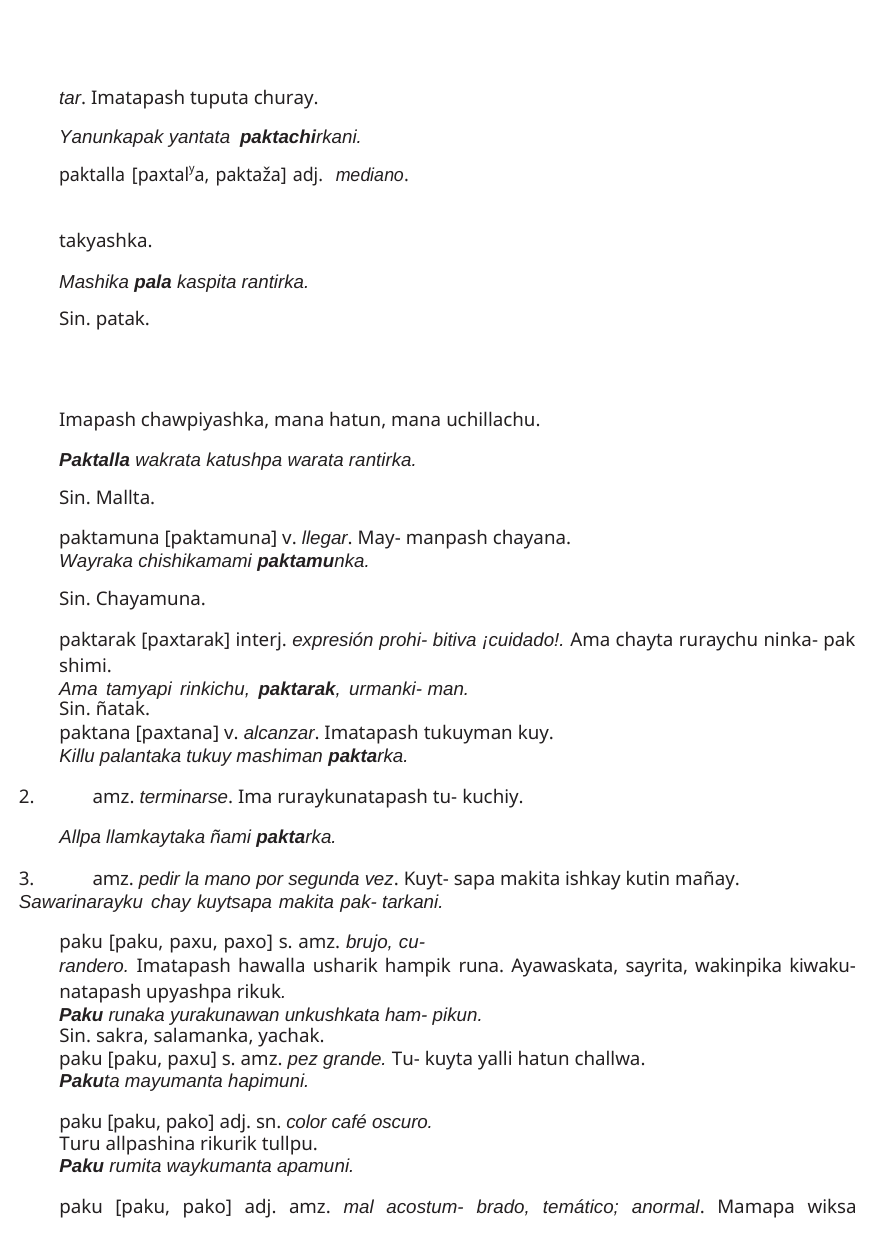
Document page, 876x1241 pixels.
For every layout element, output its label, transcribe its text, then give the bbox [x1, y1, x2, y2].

text Paktalla wakrata katushpa warata rantirka. [59, 449, 856, 470]
text Yanunkapak yantata paktachirkani. [59, 127, 856, 148]
text Turu allpashina rikurik tullpu. [59, 1134, 856, 1155]
text Allpa llamkaytaka ñami paktarka. [59, 826, 856, 848]
text Sin. sakra, salamanka, yachak. [59, 1026, 856, 1046]
text paktalla [paxtalya, paktaža] adj. mediano. [59, 164, 856, 186]
text Wayraka chishikamami paktamunka. [59, 550, 856, 572]
text Mashika pala kaspita rantirka. [59, 271, 856, 292]
list amz. pedir la mano por segunda vez. Kuyt- sapa makita ishkay kutin mañay. Sawarinarayku chay kuytsapa makita pak- tarkani. [19, 865, 856, 913]
text Paku rumita waykumanta apamuni. [59, 1156, 856, 1176]
text Sin. Chayamuna. [59, 589, 856, 610]
text paku [paku, paxu, paxo] s. amz. brujo, cu- [59, 929, 856, 953]
text Sin. patak. [59, 310, 856, 329]
text randero. Imatapash hawalla usharik hampik runa. Ayawaskata, sayrita, wakinpika kiwaku- natapash upyashpa rikuk. [59, 953, 856, 1004]
text paktamuna [paktamuna] v. llegar. May- manpash chayana. [59, 525, 856, 549]
text paktarak [paxtarak] interj. expresión prohi- bitiva ¡cuidado!. Ama chayta ruraychu ninka- pak shimi. [59, 627, 856, 678]
text paku [paku, paxu] s. amz. pez grande. Tu- kuyta yalli hatun challwa. [59, 1046, 856, 1071]
list amz. terminarse. Ima ruraykunatapash tu- kuchiy. [19, 783, 856, 809]
text tar. Imatapash tuputa churay. [59, 84, 856, 109]
text Paku runaka yurakunawan unkushkata ham- pikun. [59, 1004, 857, 1026]
text takyashka. [59, 228, 856, 253]
text paktana [paxtana] v. alcanzar. Imatapash tukuyman kuy. [59, 720, 856, 744]
text Sin. ñatak. [59, 699, 856, 720]
text Ama tamyapi rinkichu, paktarak, urmanki- man. [59, 678, 856, 699]
text paku [paku, pako] adj. amz. mal acostum- brado, temático; anormal. Mamapa wiksa [59, 1193, 856, 1218]
text Sin. Mallta. [59, 488, 856, 508]
text Pakuta mayumanta hapimuni. [59, 1071, 856, 1092]
text Imapash chawpiyashka, mana hatun, mana uchillachu. [59, 406, 856, 432]
text paku [paku, pako] adj. sn. color café oscuro. [59, 1109, 856, 1134]
text Killu palantaka tukuy mashiman paktarka. [59, 744, 856, 766]
